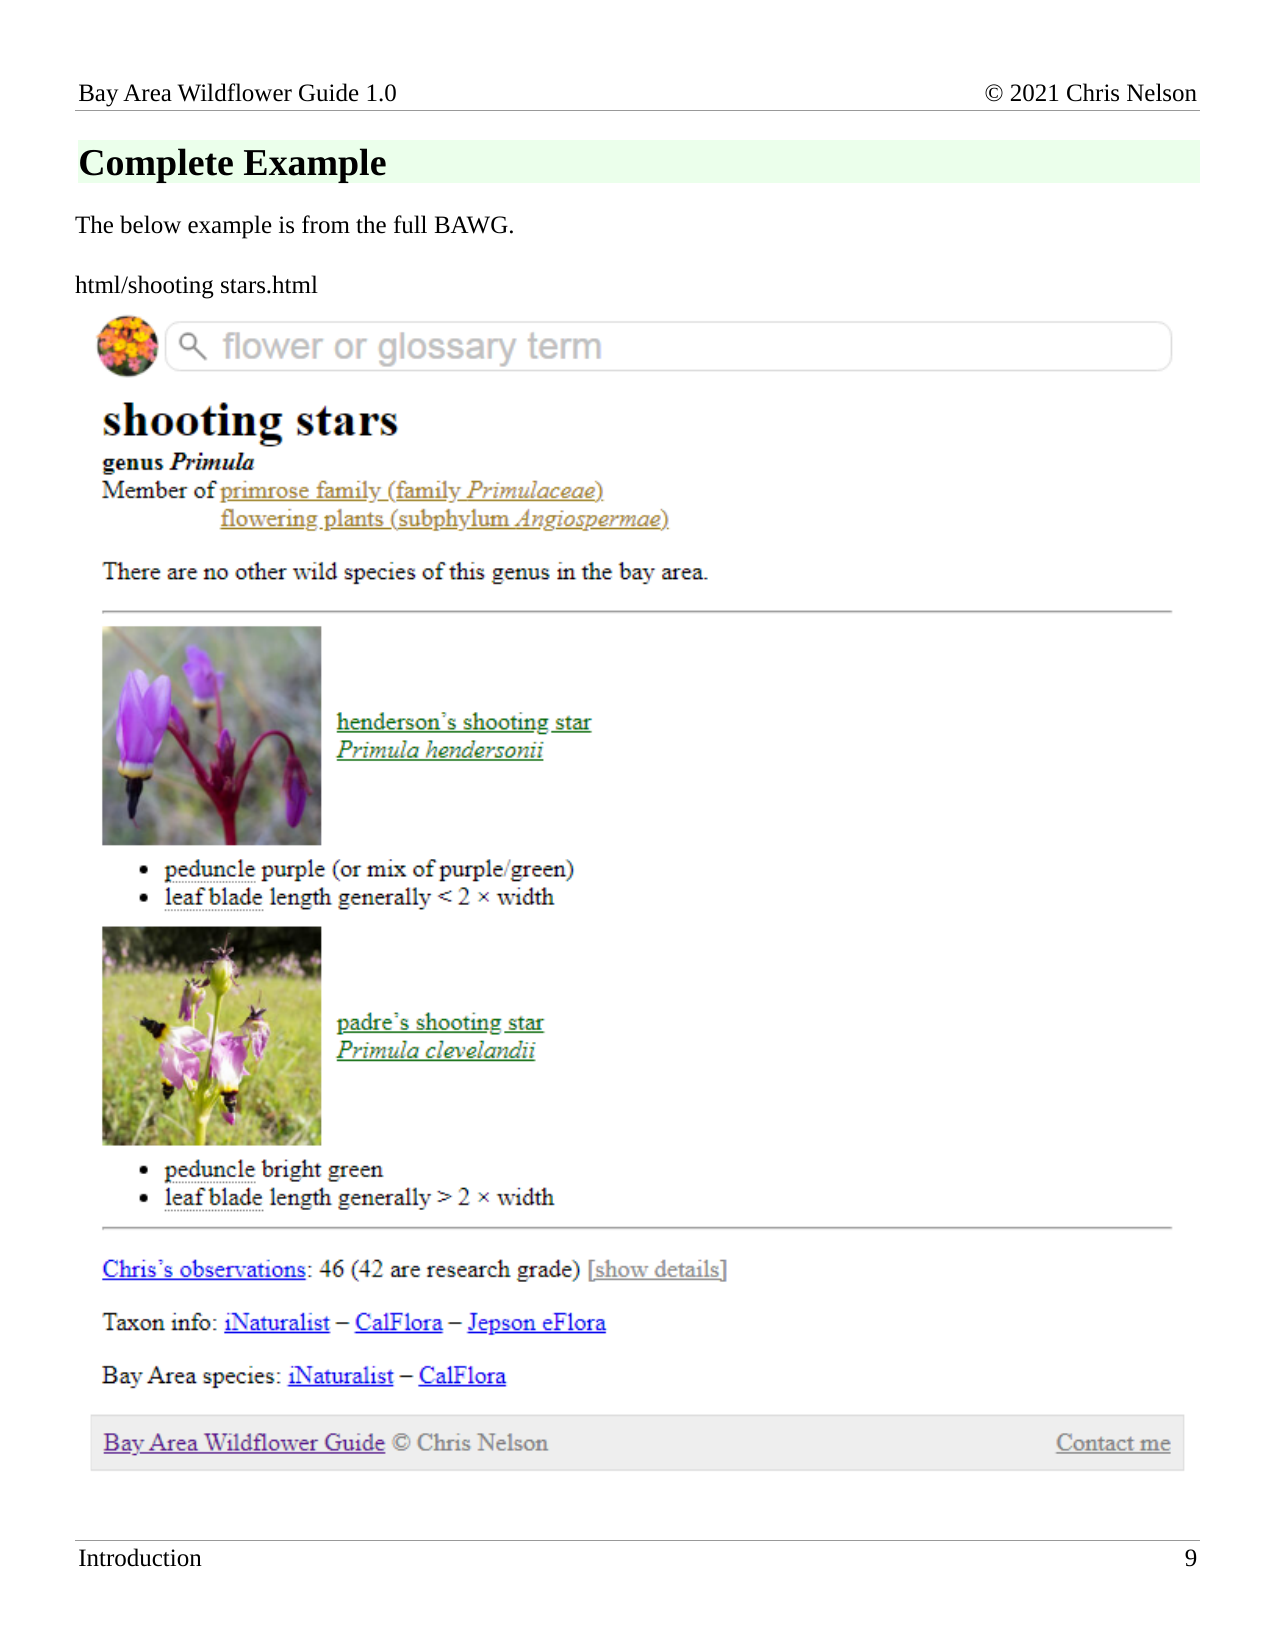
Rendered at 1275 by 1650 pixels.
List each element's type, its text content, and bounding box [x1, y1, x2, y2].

text The below example is from the full BAWG. [75, 211, 1200, 239]
text html/shooting stars.html [75, 271, 1200, 299]
picture [90, 309, 1185, 1479]
subtitle Complete Example [78, 140, 1200, 183]
